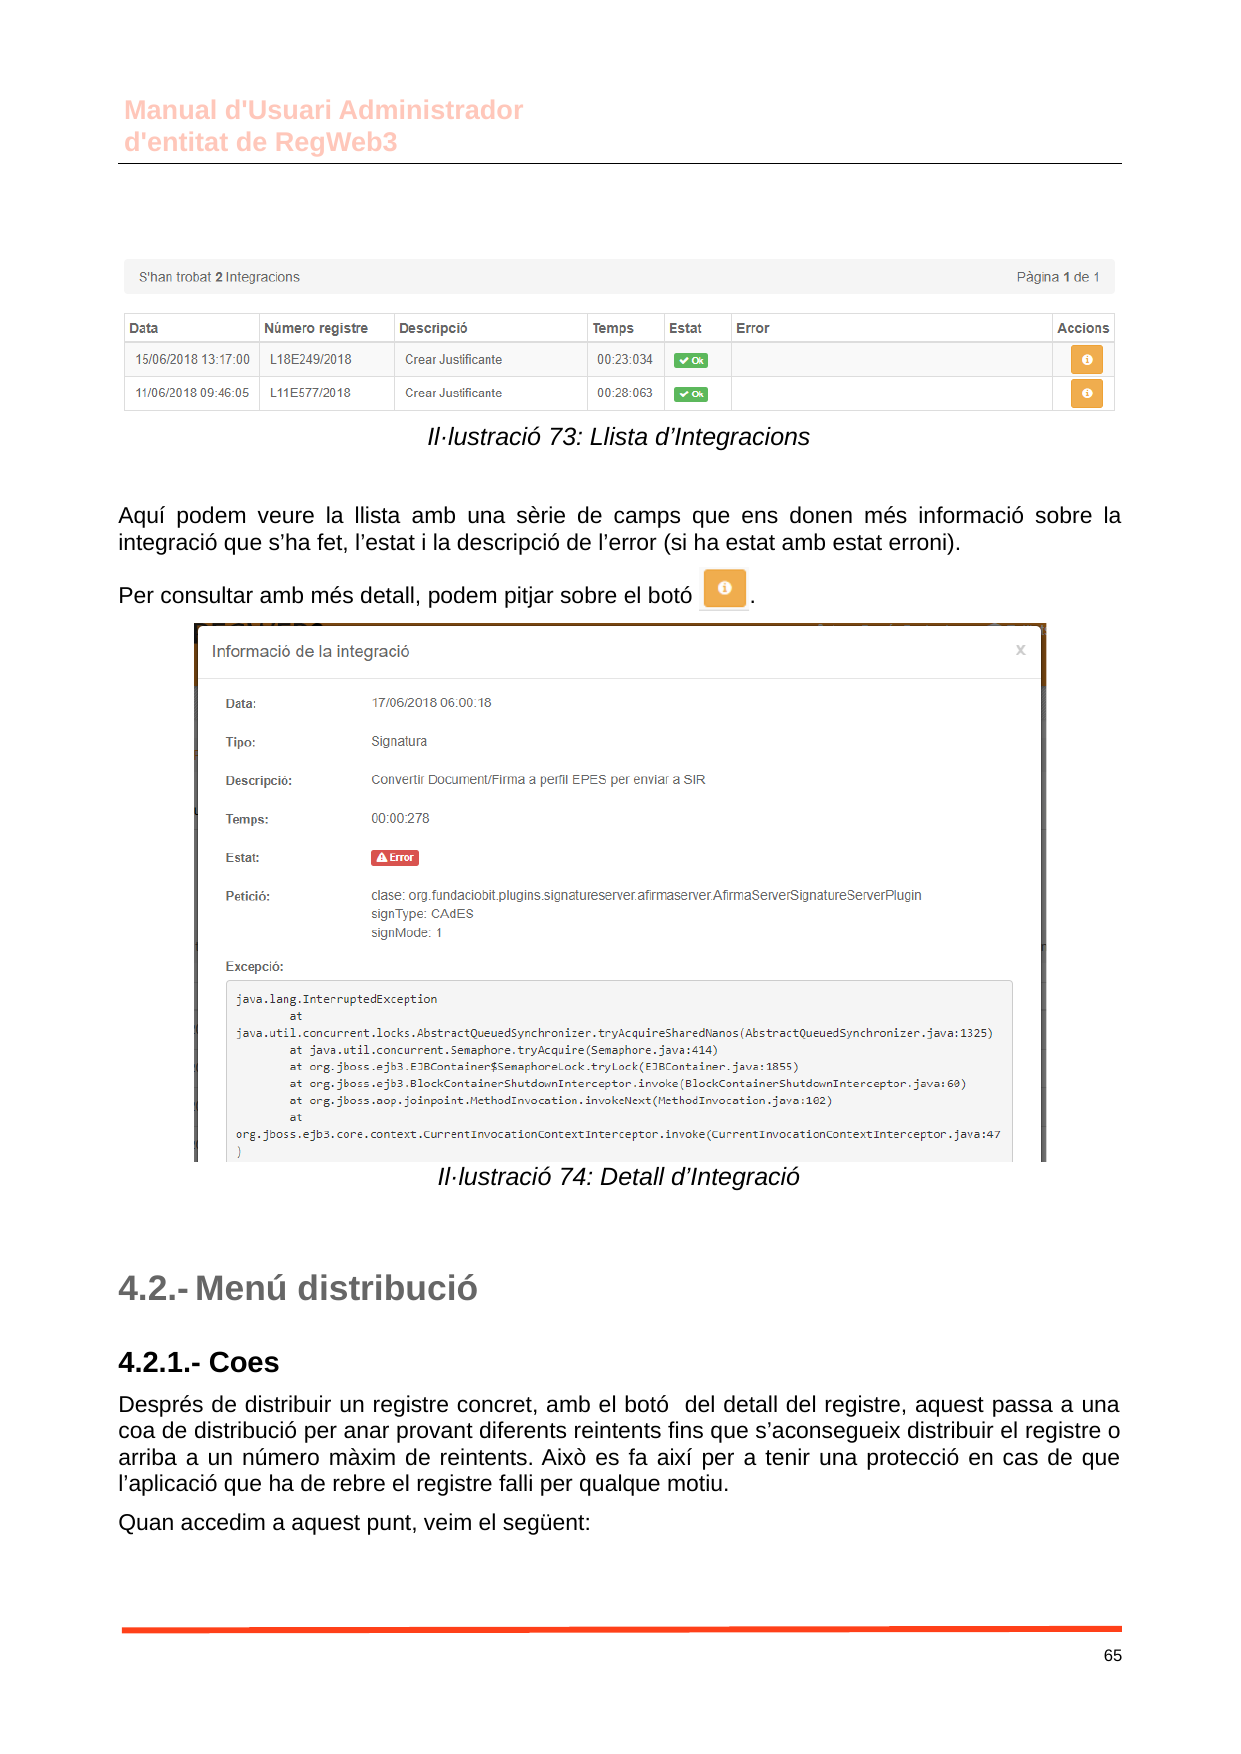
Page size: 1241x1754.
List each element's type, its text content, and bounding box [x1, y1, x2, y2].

text Quan accedim a aquest punt, veim el següent: [118, 1509, 1122, 1535]
subtitle Menú distribució [118, 1267, 1122, 1307]
picture [118, 254, 1123, 422]
picture [699, 567, 750, 611]
text Després de distribuir un registre concret, amb el botó del detall del registre, aquest passa a una coa de distribució per anar provant diferents reintents fins que s’aconsegueix distribuir el registre o arriba a un número màxim de reintents. Això es fa així per a tenir una protecció en cas de que l’aplicació que ha de rebre el registre falli per qualque motiu. [118, 1391, 1122, 1496]
text Per consultar amb més detall, podem pitjar sobre el botó [118, 567, 699, 611]
text Il·lustració 74: Detall d’Integració [118, 1162, 1122, 1190]
text Il·lustració 73: Llista d’Integracions [118, 422, 1122, 451]
picture [194, 623, 1047, 1162]
text . [750, 567, 1122, 611]
text Aquí podem veure la llista amb una sèrie de camps que ens donen més informació sobre la integració que s’ha fet, l’estat i la descripció de l’error (si ha estat amb estat erroni). [118, 502, 1122, 555]
subtitle Coes [118, 1345, 1122, 1378]
